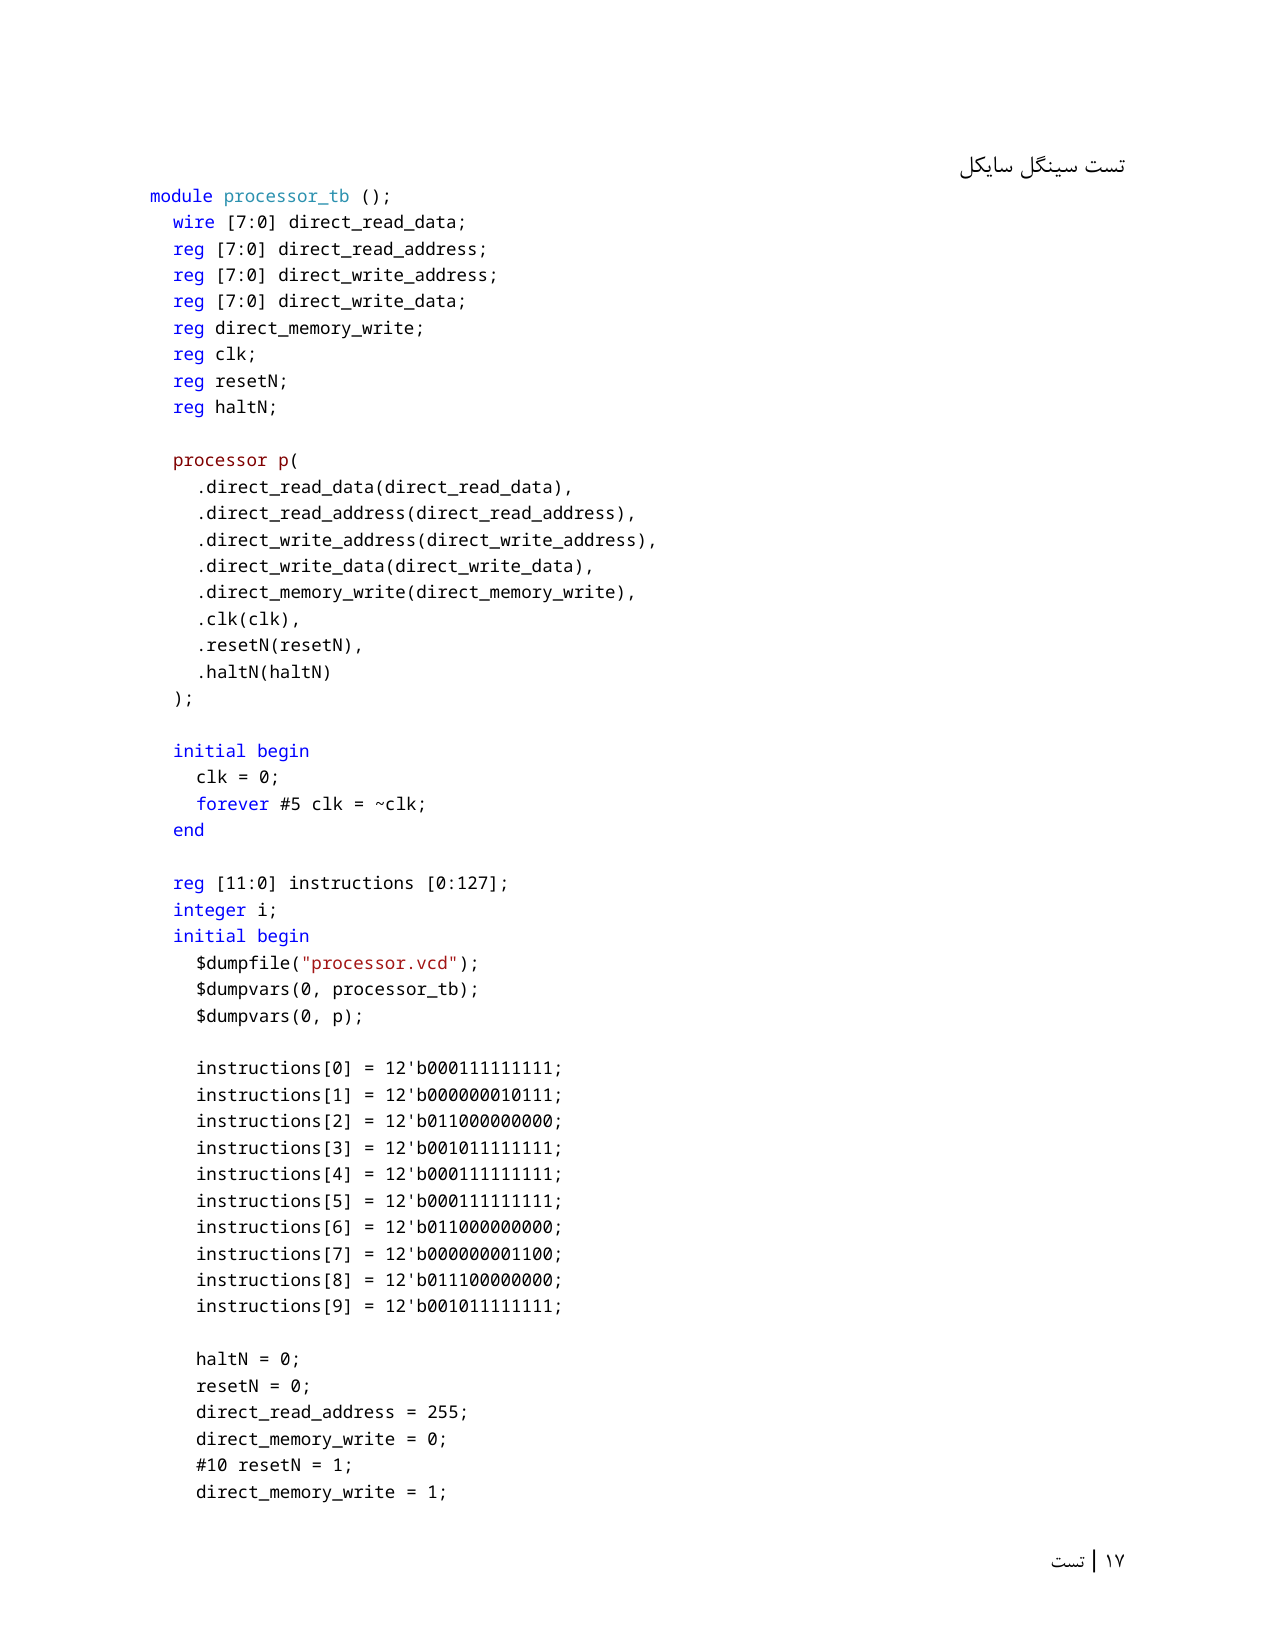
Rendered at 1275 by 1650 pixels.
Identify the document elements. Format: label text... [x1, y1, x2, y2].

text #10 resetN = 1; [150, 1450, 1125, 1477]
text instructions[1] = 12'b000000010111; [150, 1080, 1125, 1106]
text instructions[0] = 12'b000111111111; [150, 1053, 1125, 1080]
text direct_read_address = 255; [150, 1397, 1125, 1424]
text .haltN(haltN) [150, 657, 1125, 683]
text processor p( [150, 445, 1125, 472]
text reg haltN; [150, 392, 1125, 419]
text initial begin [150, 921, 1125, 948]
text instructions[6] = 12'b011000000000; [150, 1212, 1125, 1239]
text reg [7:0] direct_read_address; [150, 234, 1125, 260]
text $dumpvars(0, processor_tb); [150, 974, 1125, 1001]
text module processor_tb (); [150, 183, 1125, 207]
text reg direct_memory_write; [150, 313, 1125, 339]
text wire [7:0] direct_read_data; [150, 207, 1125, 234]
text .direct_read_data(direct_read_data), [150, 472, 1125, 498]
text .clk(clk), [150, 604, 1125, 630]
text .direct_write_address(direct_write_address), [150, 524, 1125, 551]
text instructions[5] = 12'b000111111111; [150, 1186, 1125, 1212]
text reg resetN; [150, 366, 1125, 392]
text integer i; [150, 895, 1125, 921]
text direct_memory_write = 0; [150, 1424, 1125, 1450]
text instructions[9] = 12'b001011111111; [150, 1292, 1125, 1318]
text .direct_memory_write(direct_memory_write), [150, 577, 1125, 604]
text .direct_write_data(direct_write_data), [150, 551, 1125, 577]
text instructions[3] = 12'b001011111111; [150, 1133, 1125, 1159]
text initial begin [150, 736, 1125, 763]
text haltN = 0; [150, 1344, 1125, 1371]
text $dumpvars(0, p); [150, 1001, 1125, 1027]
text end [150, 816, 1125, 842]
text instructions[2] = 12'b011000000000; [150, 1106, 1125, 1133]
text .resetN(resetN), [150, 630, 1125, 657]
text reg clk; [150, 339, 1125, 366]
text reg [7:0] direct_write_address; [150, 260, 1125, 287]
text ); [150, 683, 1125, 710]
text reg [7:0] direct_write_data; [150, 287, 1125, 313]
text resetN = 0; [150, 1371, 1125, 1397]
text $dumpfile("processor.vcd"); [150, 948, 1125, 974]
text instructions[8] = 12'b011100000000; [150, 1265, 1125, 1292]
subtitle تست سینگل سایکل [150, 154, 1125, 181]
text reg [11:0] instructions [0:127]; [150, 868, 1125, 895]
text instructions[7] = 12'b000000001100; [150, 1239, 1125, 1265]
text direct_memory_write = 1; [150, 1477, 1125, 1503]
text instructions[4] = 12'b000111111111; [150, 1159, 1125, 1186]
text clk = 0; [150, 763, 1125, 789]
text .direct_read_address(direct_read_address), [150, 498, 1125, 524]
text forever #5 clk = ~clk; [150, 789, 1125, 816]
